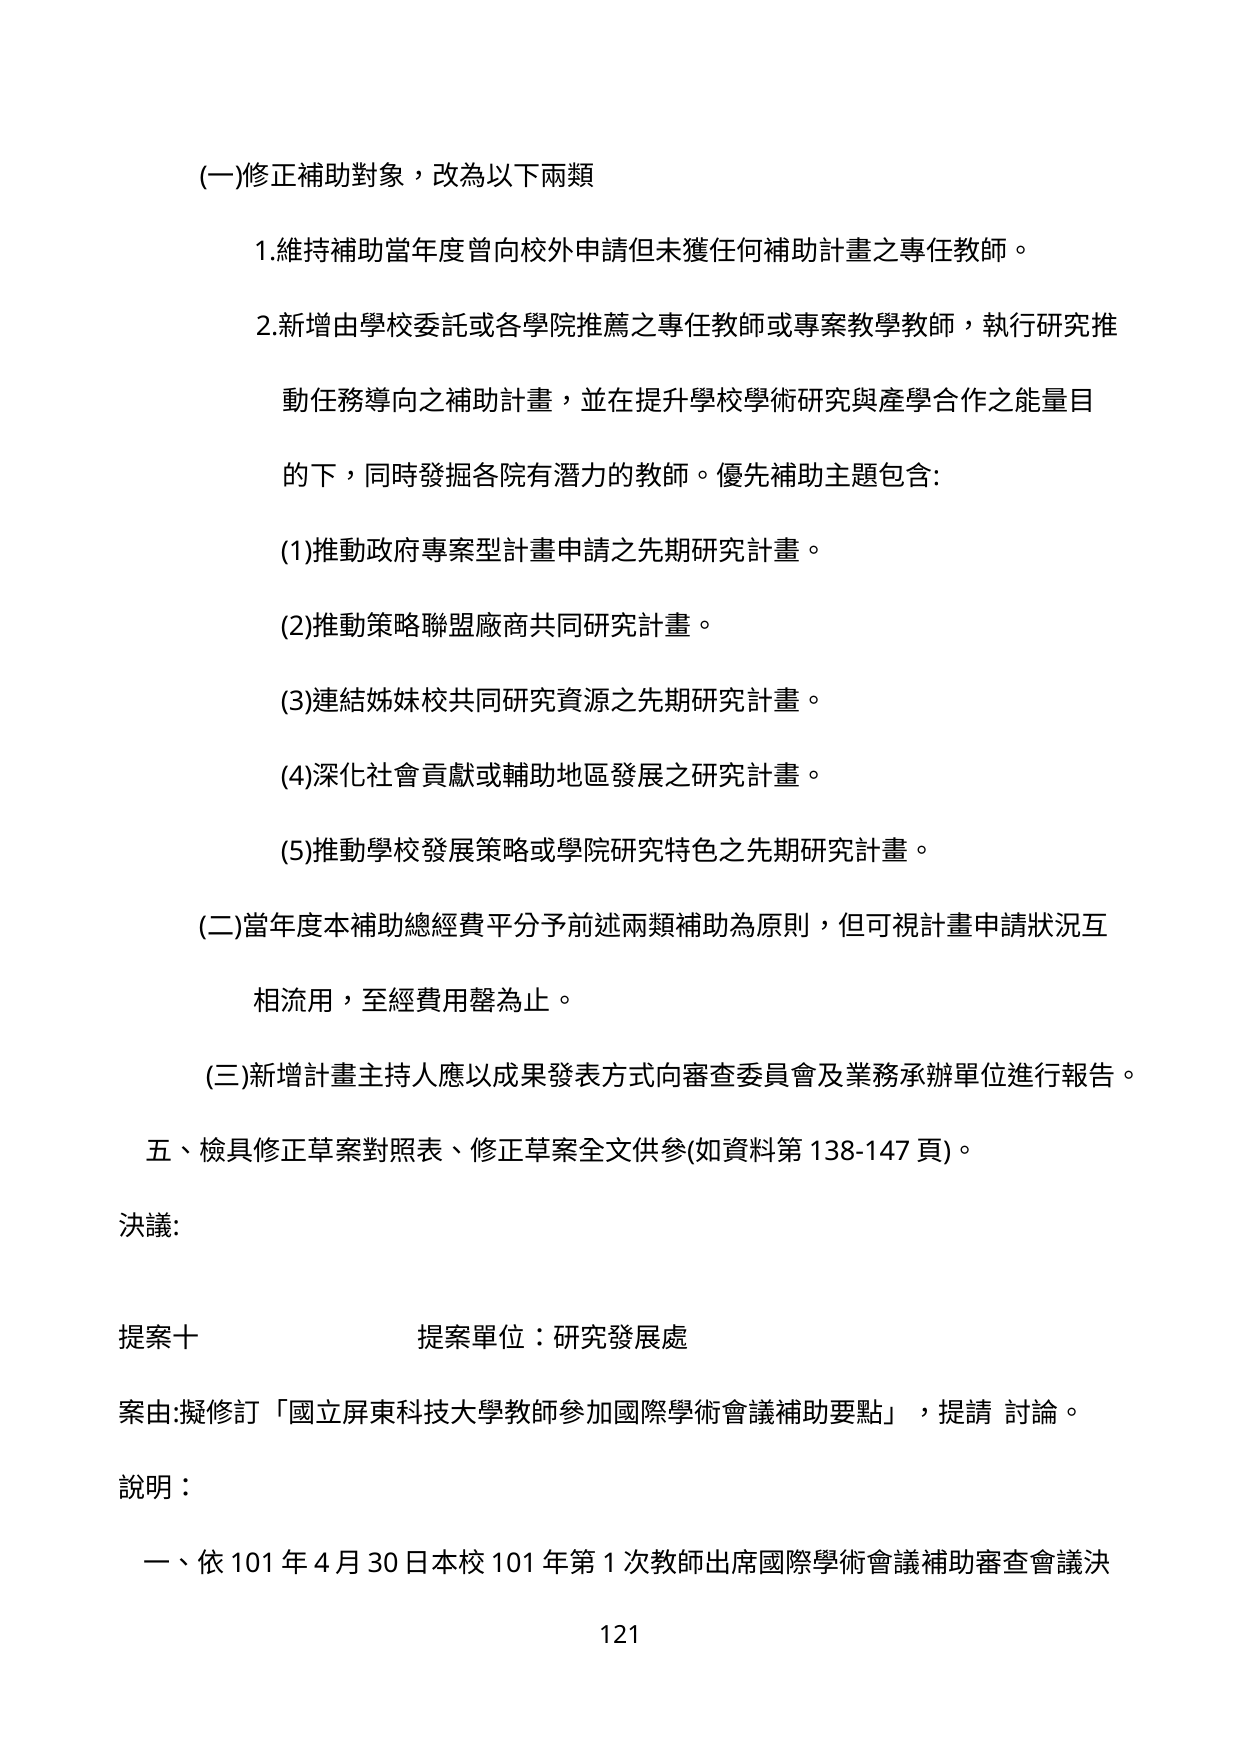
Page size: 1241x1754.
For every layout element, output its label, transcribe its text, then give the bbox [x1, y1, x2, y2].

text (4)深化社會貢獻或輔助地區發展之研究計畫。 [118, 736, 1122, 811]
text (3)連結姊妹校共同研究資源之先期研究計畫。 [118, 661, 1122, 736]
text 1.維持補助當年度曾向校外申請但未獲任何補助計畫之專任教師。 [118, 211, 1122, 286]
text 提案十 提案單位：研究發展處 [118, 1298, 1122, 1373]
text (2)推動策略聯盟廠商共同研究計畫。 [118, 586, 1122, 661]
text (三)新增計畫主持人應以成果發表方式向審查委員會及業務承辦單位進行報告。 [206, 1036, 1122, 1111]
text (二)當年度本補助總經費平分予前述兩類補助為原則，但可視計畫申請狀況互相流用，至經費用罄為止。 [199, 886, 1122, 1036]
text 2.新增由學校委託或各學院推薦之專任教師或專案教學教師，執行研究推動任務導向之補助計畫，並在提升學校學術研究與產學合作之能量目的下，同時發掘各院有潛力的教師。優先補助主題包含: [256, 286, 1122, 511]
text 案由:擬修訂「國立屏東科技大學教師參加國際學術會議補助要點」，提請 討論。 [118, 1373, 1122, 1448]
text (1)推動政府專案型計畫申請之先期研究計畫。 [118, 511, 1122, 586]
text 決議: [118, 1186, 1122, 1261]
text 一、依101年4月30日本校101年第1次教師出席國際學術會議補助審查會議決 [143, 1523, 1122, 1598]
text (一)修正補助對象，改為以下兩類 [118, 136, 1122, 211]
text (5)推動學校發展策略或學院研究特色之先期研究計畫。 [118, 811, 1122, 886]
text 說明： [118, 1448, 1122, 1523]
text 五、檢具修正草案對照表、修正草案全文供參(如資料第138-147頁)。 [118, 1111, 1122, 1186]
